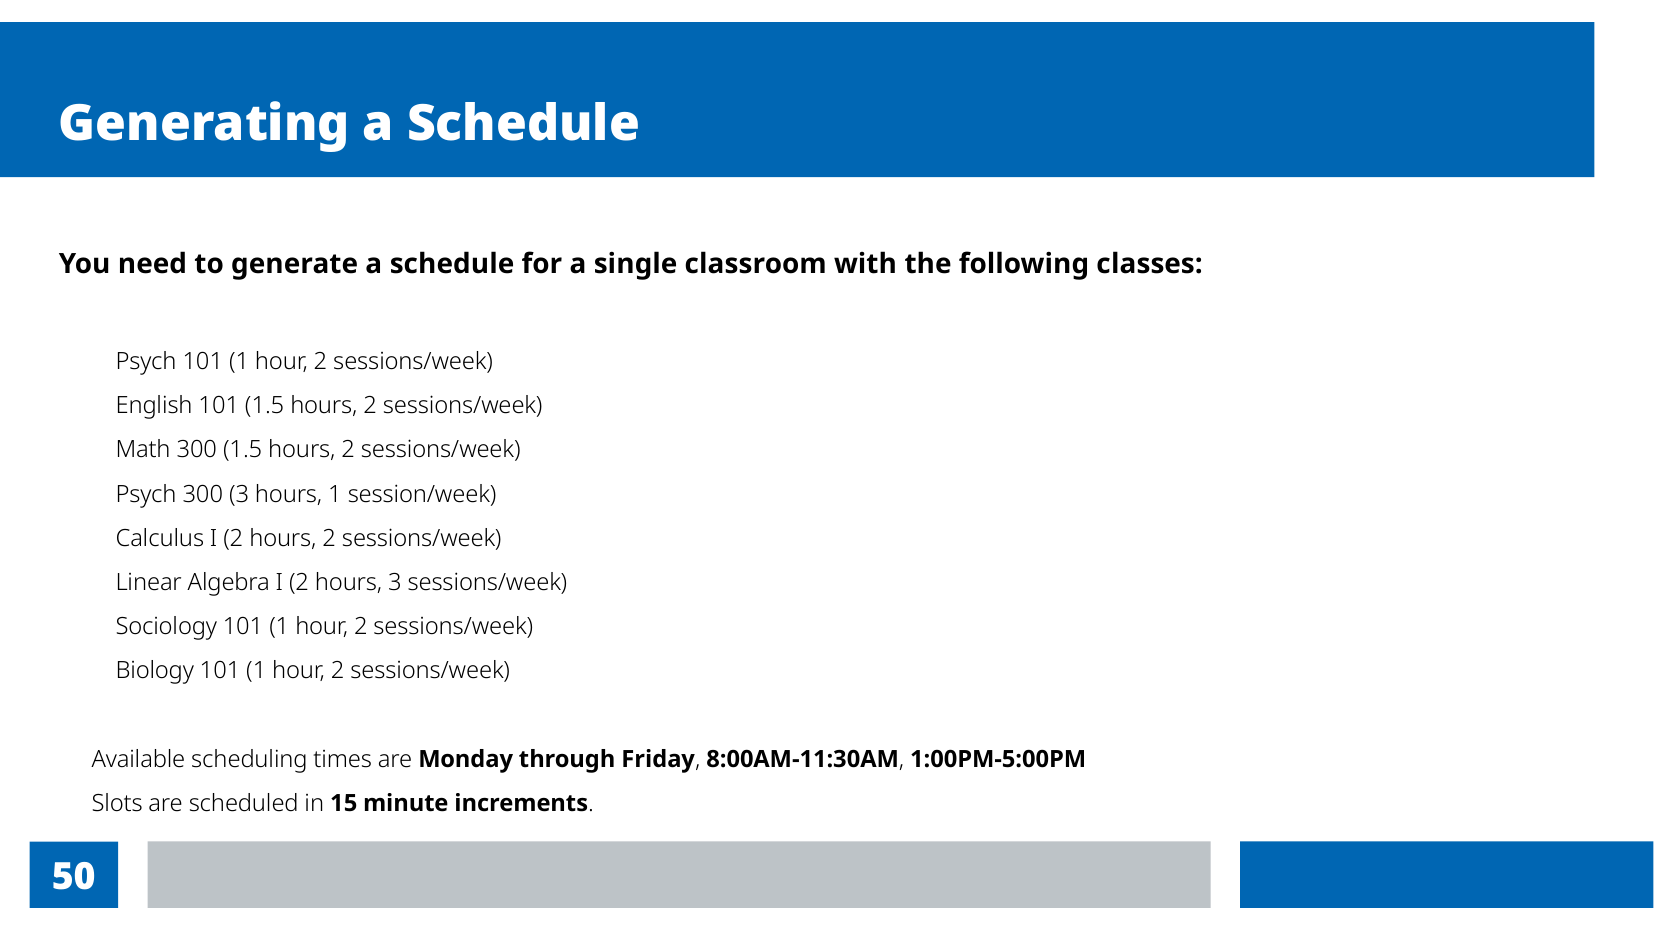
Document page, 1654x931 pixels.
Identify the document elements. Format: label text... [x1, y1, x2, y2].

list You need to generate a schedule for a single classroom with the following classes: Psych 101 (1 hour, 2 sessions/week) English 101 (1.5 hours, 2 sessions/week) Math 300 (1.5 hours, 2 sessions/week) Psych 300 (3 hours, 1 session/week) Calculus I (2 hours, 2 sessions/week) Linear Algebra I (2 hours, 3 sessions/week) Sociology 101 (1 hour, 2 sessions/week) Biology 101 (1 hour, 2 sessions/week) Available scheduling times are Monday through Friday, 8:00AM-11:30AM, 1:00PM-5:00PM Slots are scheduled in 15 minute increments. [59, 243, 1565, 820]
title Generating a Schedule [59, 44, 1595, 156]
